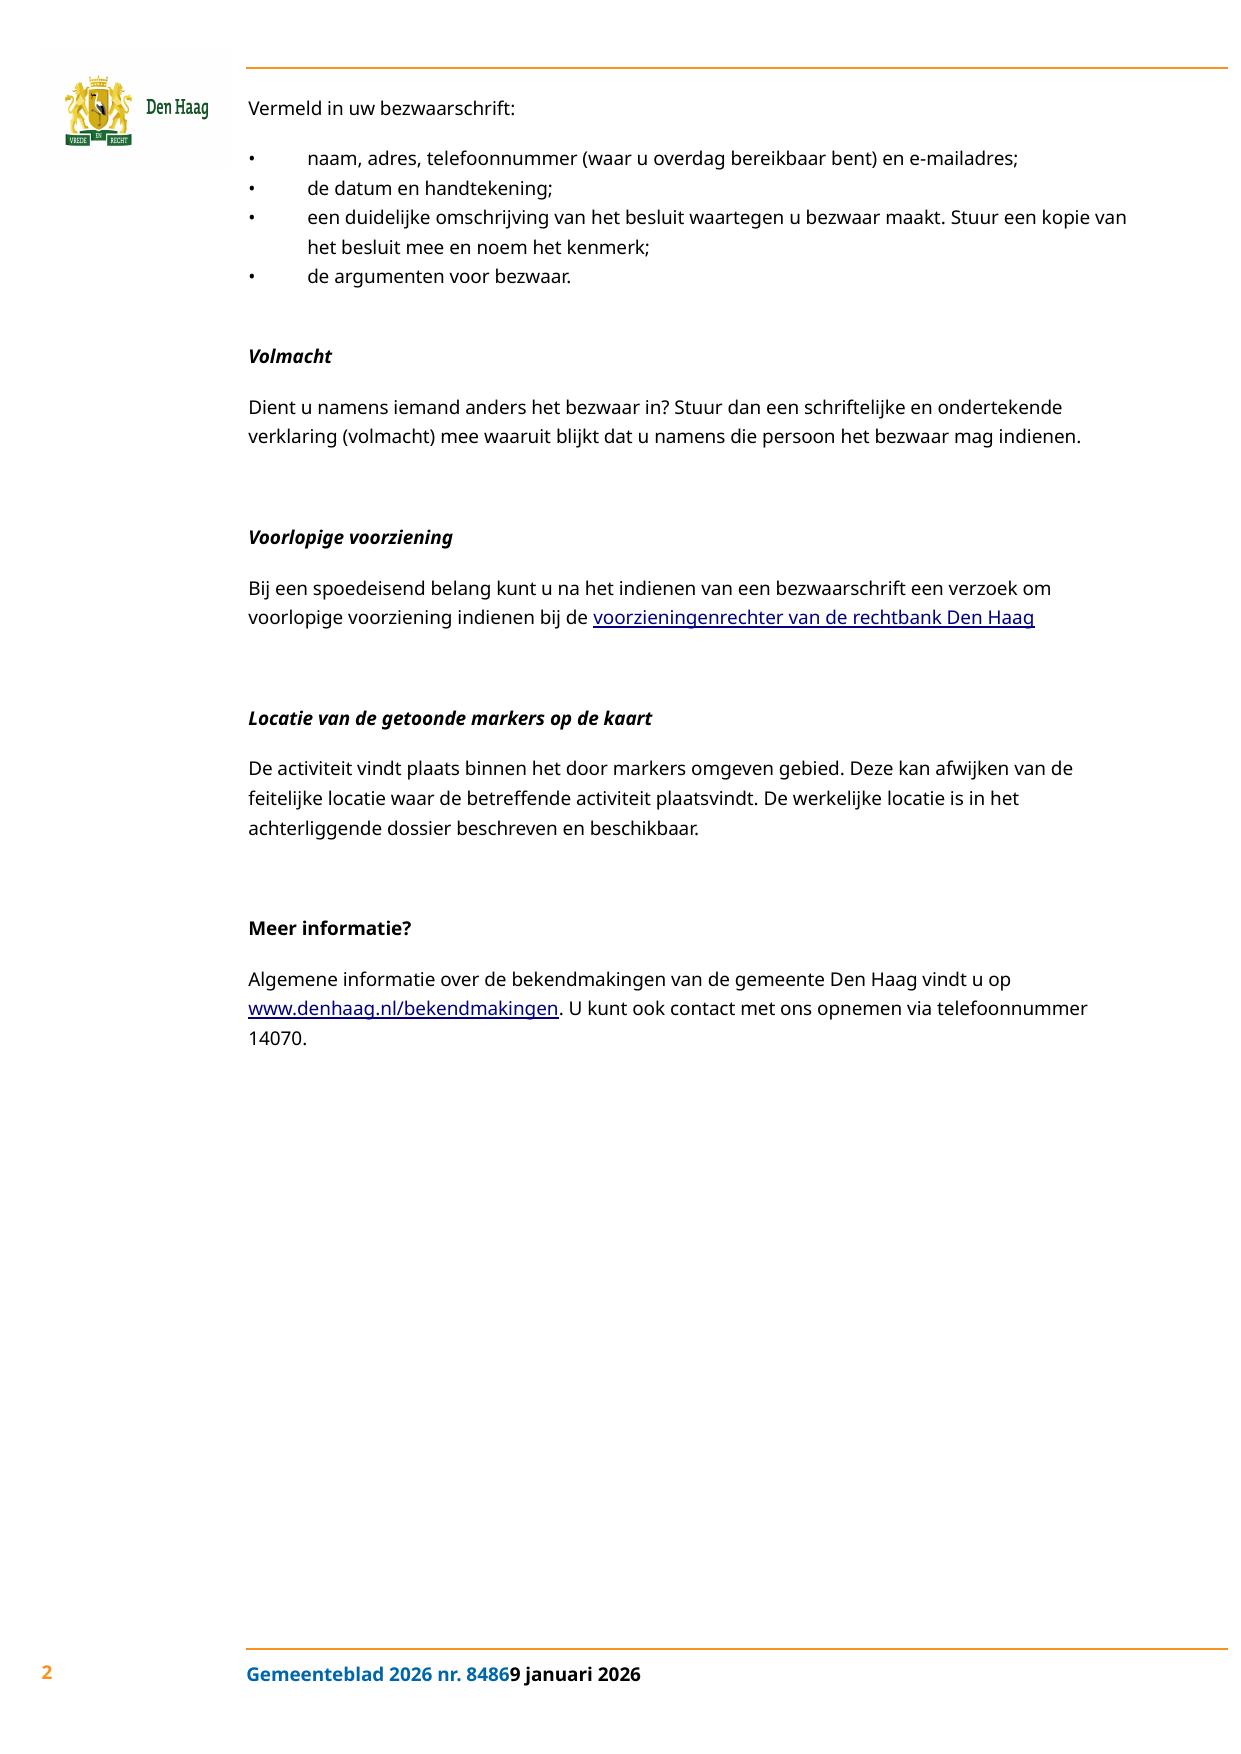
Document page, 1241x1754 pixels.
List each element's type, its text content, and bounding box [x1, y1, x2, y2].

text Locatie van de getoonde markers op de kaart [248, 705, 1152, 731]
text De activiteit vindt plaats binnen het door markers omgeven gebied. Deze kan afwijken van de feitelijke locatie waar de betreffende activiteit plaatsvindt. De werkelijke locatie is in het achterliggende dossier beschreven en beschikbaar. [248, 756, 1152, 841]
text Bij een spoedeisend belang kunt u na het indienen van een bezwaarschrift een verzoek om voorlopige voorziening indienen bij de voorzieningenrechter van de rechtbank Den Haag [248, 575, 1152, 630]
list de argumenten voor bezwaar. [248, 263, 1152, 289]
picture [41, 47, 231, 172]
text Voorlopige voorziening [248, 524, 1152, 550]
list naam, adres, telefoonnummer (waar u overdag bereikbaar bent) en e-mailadres; [248, 145, 1152, 171]
text Vermeld in uw bezwaarschrift: [248, 95, 1152, 121]
list een duidelijke omschrijving van het besluit waartegen u bezwaar maakt. Stuur een kopie van het besluit mee en noem het kenmerk; [248, 204, 1152, 260]
list de datum en handtekening; [248, 175, 1152, 201]
text Volmacht [248, 343, 1152, 369]
text Algemene informatie over de bekendmakingen van de gemeente Den Haag vindt u op www.denhaag.nl/bekendmakingen. U kunt ook contact met ons opnemen via telefoonnummer 14070. [248, 966, 1152, 1051]
text Dient u namens iemand anders het bezwaar in? Stuur dan een schriftelijke en ondertekende verklaring (volmacht) mee waaruit blijkt dat u namens die persoon het bezwaar mag indienen. [248, 394, 1152, 449]
text Meer informatie? [248, 916, 1152, 941]
